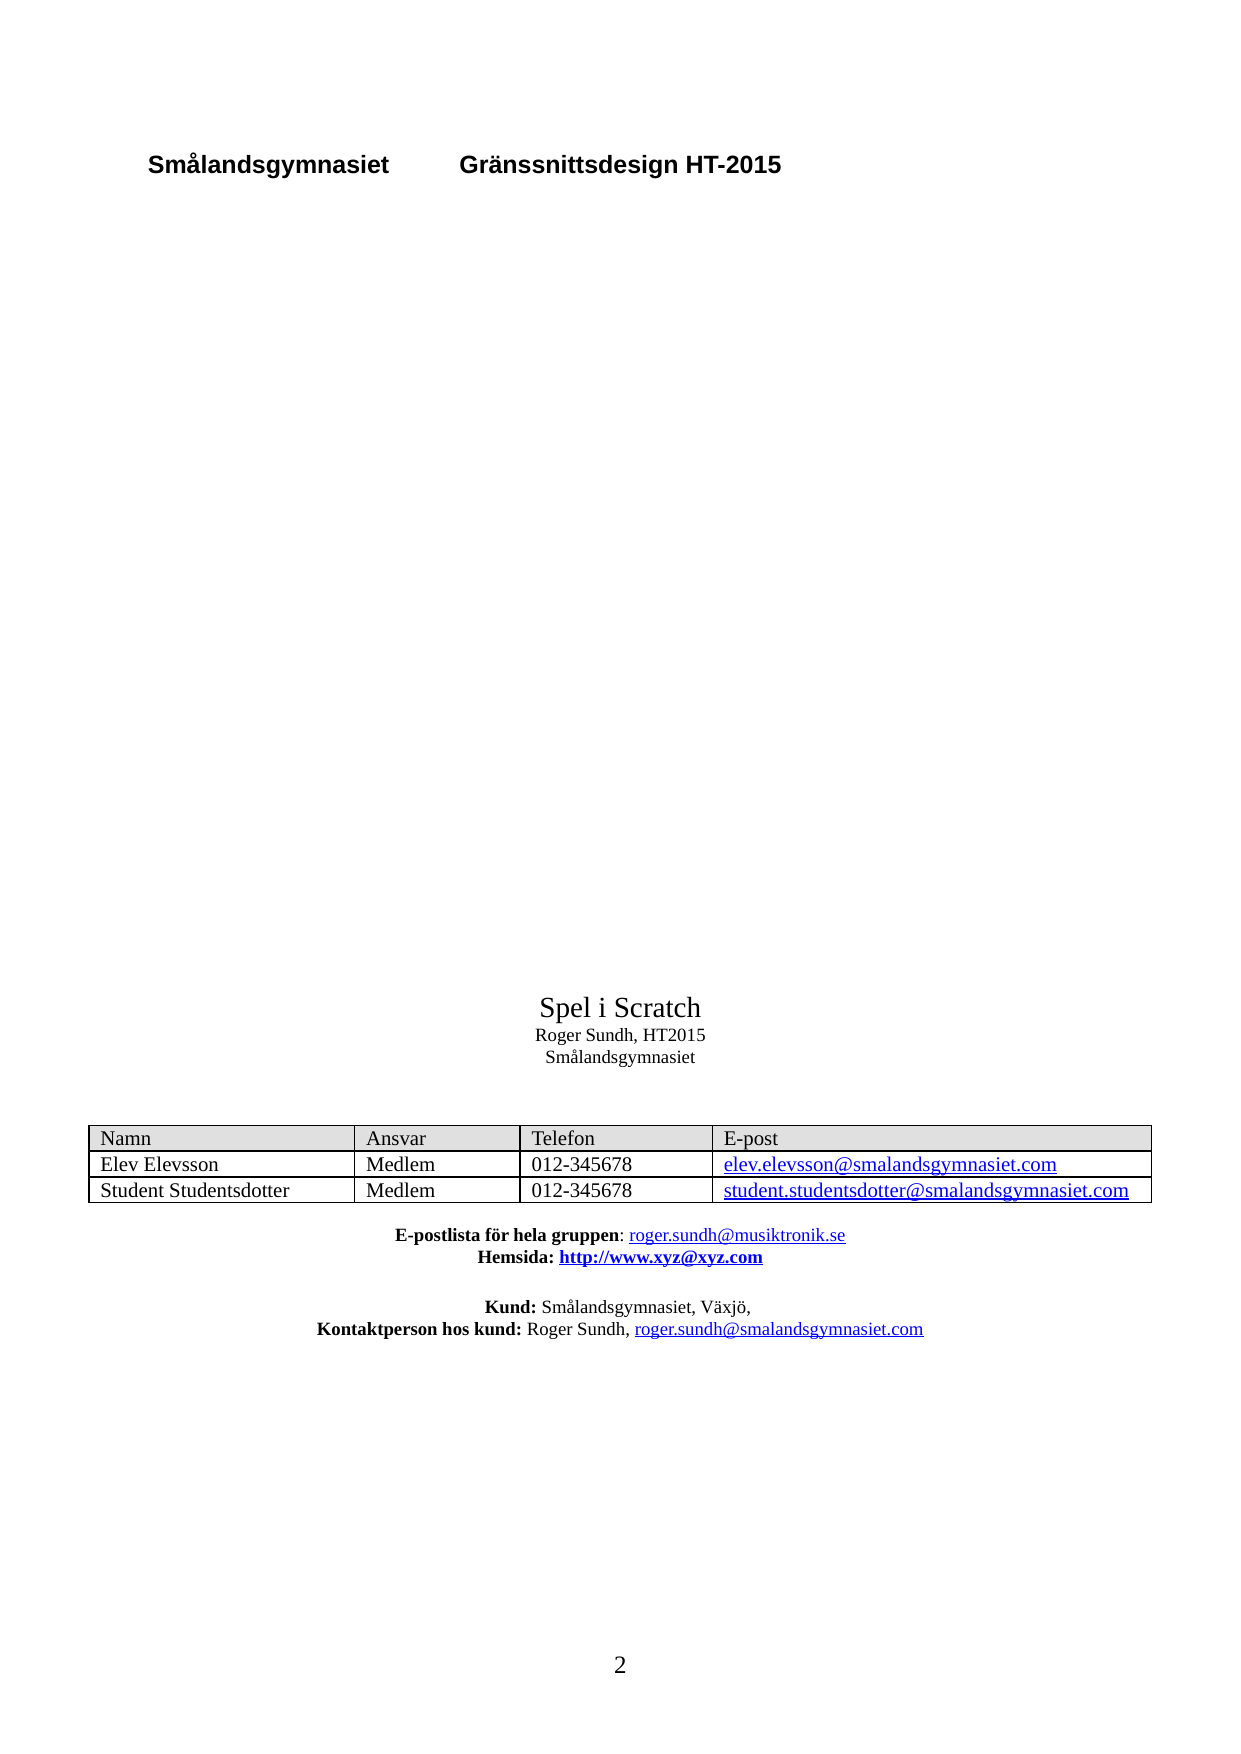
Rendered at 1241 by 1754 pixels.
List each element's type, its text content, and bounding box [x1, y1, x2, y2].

table_header Ansvar [355, 1126, 519, 1150]
table_header E-post [713, 1126, 1151, 1150]
table_header Telefon [521, 1126, 712, 1150]
table_cell 012-345678 [521, 1178, 712, 1202]
text Roger Sundh, HT2015 Smålandsgymnasiet [148, 1024, 1092, 1067]
table_cell Elev Elevsson [90, 1152, 354, 1176]
table_cell 012-345678 [521, 1152, 712, 1176]
table_header Namn [90, 1126, 354, 1150]
text E-postlista för hela gruppen: roger.sundh@musiktronik.se Hemsida: http://www.xyz@xyz.com [148, 1224, 1092, 1267]
table_cell Student Studentsdotter [90, 1178, 354, 1202]
table_cell student.studentsdotter@smalandsgymnasiet.com [713, 1178, 1151, 1202]
text Spel i Scratch [148, 991, 1092, 1024]
table_cell Medlem [355, 1178, 519, 1202]
text Kund: Smålandsgymnasiet, Växjö, Kontaktperson hos kund: Roger Sundh, roger.sundh@smalandsgymnasiet.com [148, 1296, 1092, 1339]
table_cell Medlem [355, 1152, 519, 1176]
table_cell elev.elevsson@smalandsgymnasiet.com [713, 1152, 1151, 1176]
